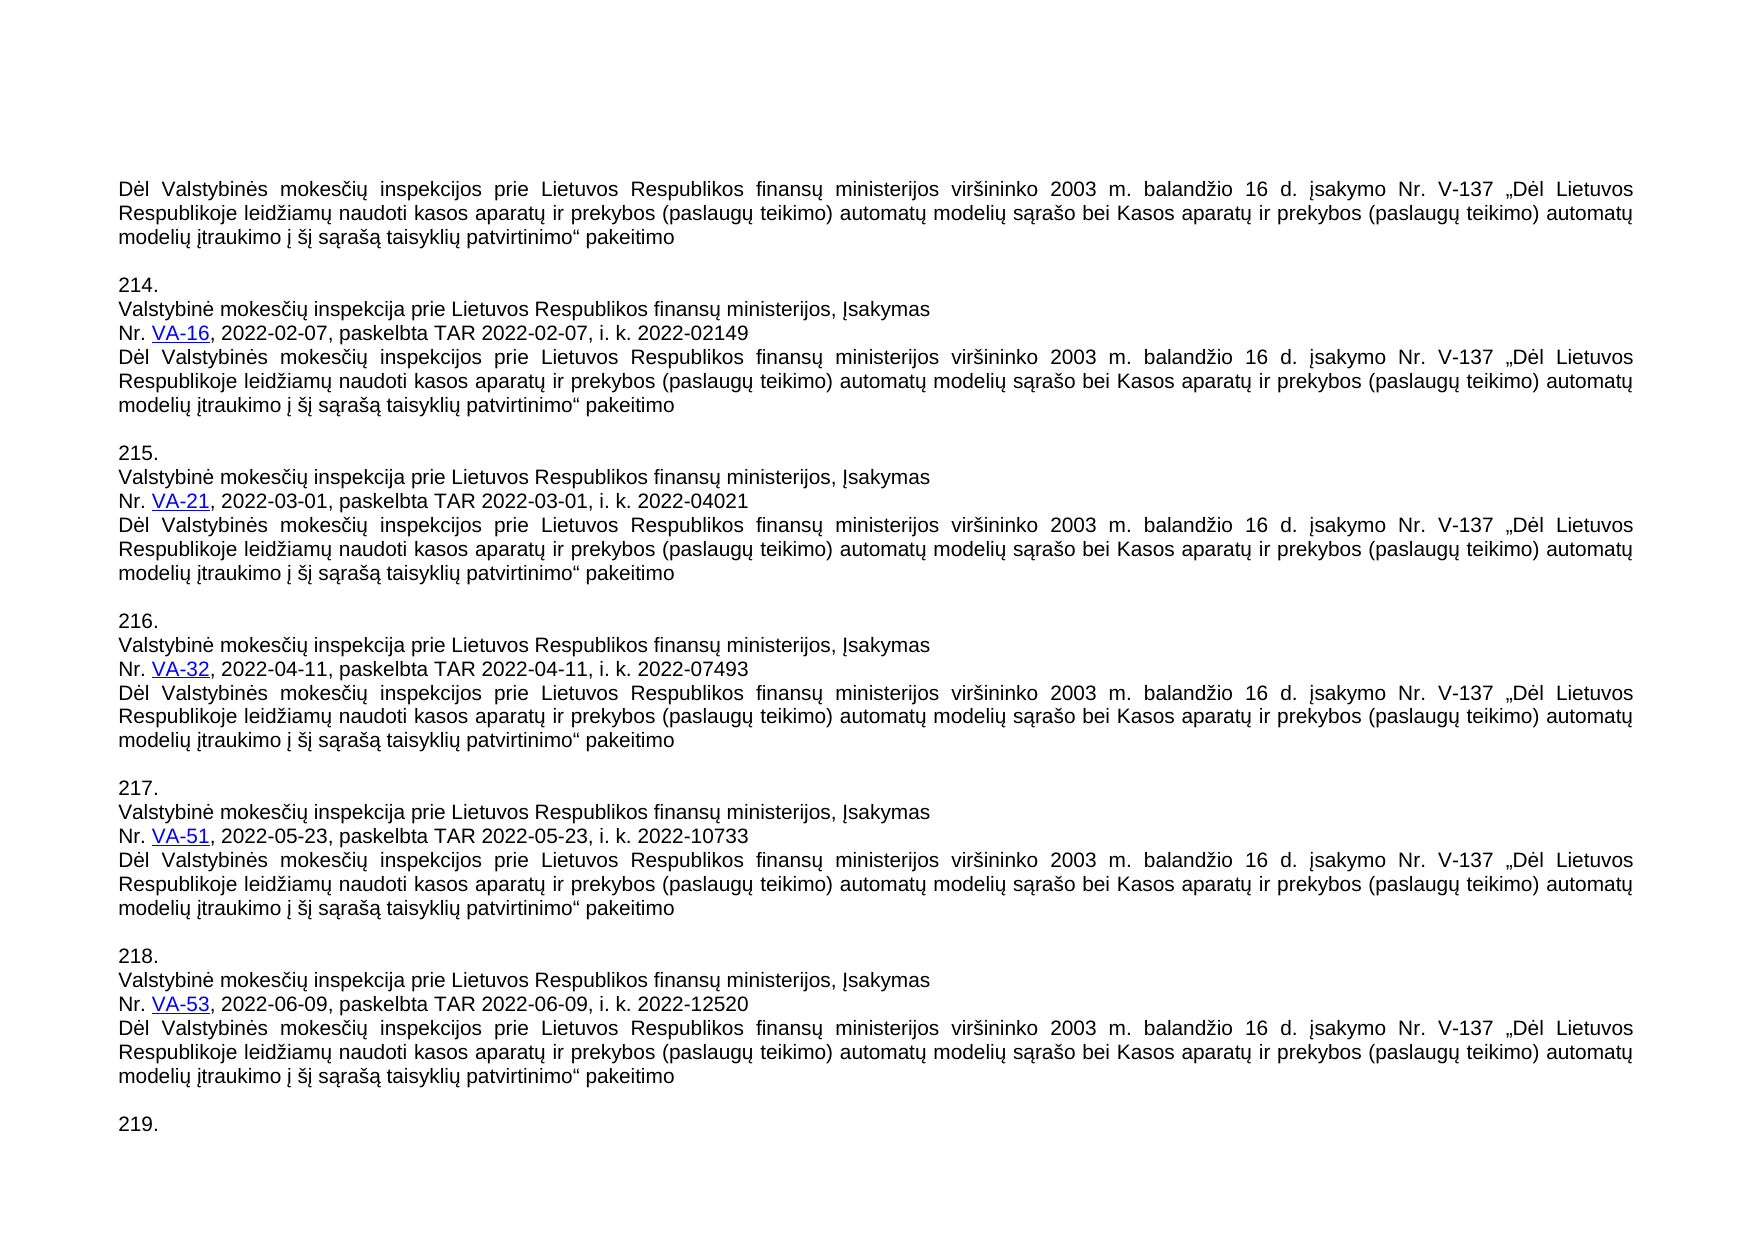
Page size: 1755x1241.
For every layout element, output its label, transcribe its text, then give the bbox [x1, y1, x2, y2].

text 214. [118, 273, 1636, 297]
text Nr. VA-16, 2022-02-07, paskelbta TAR 2022-02-07, i. k. 2022-02149 [118, 321, 1636, 345]
text Nr. VA-51, 2022-05-23, paskelbta TAR 2022-05-23, i. k. 2022-10733 [118, 824, 1636, 848]
text Dėl Valstybinės mokesčių inspekcijos prie Lietuvos Respublikos finansų ministerijos viršininko 2003 m. balandžio 16 d. įsakymo Nr. V-137 „Dėl Lietuvos Respublikoje leidžiamų naudoti kasos aparatų ir prekybos (paslaugų teikimo) automatų modelių sąrašo bei Kasos aparatų ir prekybos (paslaugų teikimo) automatų modelių įtraukimo į šį sąrašą taisyklių patvirtinimo“ pakeitimo [118, 513, 1636, 584]
text 219. [118, 1112, 1636, 1136]
text Dėl Valstybinės mokesčių inspekcijos prie Lietuvos Respublikos finansų ministerijos viršininko 2003 m. balandžio 16 d. įsakymo Nr. V-137 „Dėl Lietuvos Respublikoje leidžiamų naudoti kasos aparatų ir prekybos (paslaugų teikimo) automatų modelių sąrašo bei Kasos aparatų ir prekybos (paslaugų teikimo) automatų modelių įtraukimo į šį sąrašą taisyklių patvirtinimo“ pakeitimo [118, 848, 1636, 920]
text Dėl Valstybinės mokesčių inspekcijos prie Lietuvos Respublikos finansų ministerijos viršininko 2003 m. balandžio 16 d. įsakymo Nr. V-137 „Dėl Lietuvos Respublikoje leidžiamų naudoti kasos aparatų ir prekybos (paslaugų teikimo) automatų modelių sąrašo bei Kasos aparatų ir prekybos (paslaugų teikimo) automatų modelių įtraukimo į šį sąrašą taisyklių patvirtinimo“ pakeitimo [118, 1016, 1636, 1088]
text Dėl Valstybinės mokesčių inspekcijos prie Lietuvos Respublikos finansų ministerijos viršininko 2003 m. balandžio 16 d. įsakymo Nr. V-137 „Dėl Lietuvos Respublikoje leidžiamų naudoti kasos aparatų ir prekybos (paslaugų teikimo) automatų modelių sąrašo bei Kasos aparatų ir prekybos (paslaugų teikimo) automatų modelių įtraukimo į šį sąrašą taisyklių patvirtinimo“ pakeitimo [118, 177, 1636, 249]
text Nr. VA-21, 2022-03-01, paskelbta TAR 2022-03-01, i. k. 2022-04021 [118, 489, 1636, 513]
text Dėl Valstybinės mokesčių inspekcijos prie Lietuvos Respublikos finansų ministerijos viršininko 2003 m. balandžio 16 d. įsakymo Nr. V-137 „Dėl Lietuvos Respublikoje leidžiamų naudoti kasos aparatų ir prekybos (paslaugų teikimo) automatų modelių sąrašo bei Kasos aparatų ir prekybos (paslaugų teikimo) automatų modelių įtraukimo į šį sąrašą taisyklių patvirtinimo“ pakeitimo [118, 680, 1636, 752]
text 217. [118, 776, 1636, 800]
text 215. [118, 441, 1636, 465]
text Nr. VA-32, 2022-04-11, paskelbta TAR 2022-04-11, i. k. 2022-07493 [118, 656, 1636, 680]
text Nr. VA-53, 2022-06-09, paskelbta TAR 2022-06-09, i. k. 2022-12520 [118, 992, 1636, 1016]
text 216. [118, 608, 1636, 632]
text Valstybinė mokesčių inspekcija prie Lietuvos Respublikos finansų ministerijos, Įsakymas [118, 800, 1636, 824]
text Dėl Valstybinės mokesčių inspekcijos prie Lietuvos Respublikos finansų ministerijos viršininko 2003 m. balandžio 16 d. įsakymo Nr. V-137 „Dėl Lietuvos Respublikoje leidžiamų naudoti kasos aparatų ir prekybos (paslaugų teikimo) automatų modelių sąrašo bei Kasos aparatų ir prekybos (paslaugų teikimo) automatų modelių įtraukimo į šį sąrašą taisyklių patvirtinimo“ pakeitimo [118, 345, 1636, 417]
text Valstybinė mokesčių inspekcija prie Lietuvos Respublikos finansų ministerijos, Įsakymas [118, 297, 1636, 321]
text 218. [118, 944, 1636, 968]
text Valstybinė mokesčių inspekcija prie Lietuvos Respublikos finansų ministerijos, Įsakymas [118, 632, 1636, 656]
text Valstybinė mokesčių inspekcija prie Lietuvos Respublikos finansų ministerijos, Įsakymas [118, 968, 1636, 992]
text Valstybinė mokesčių inspekcija prie Lietuvos Respublikos finansų ministerijos, Įsakymas [118, 465, 1636, 489]
